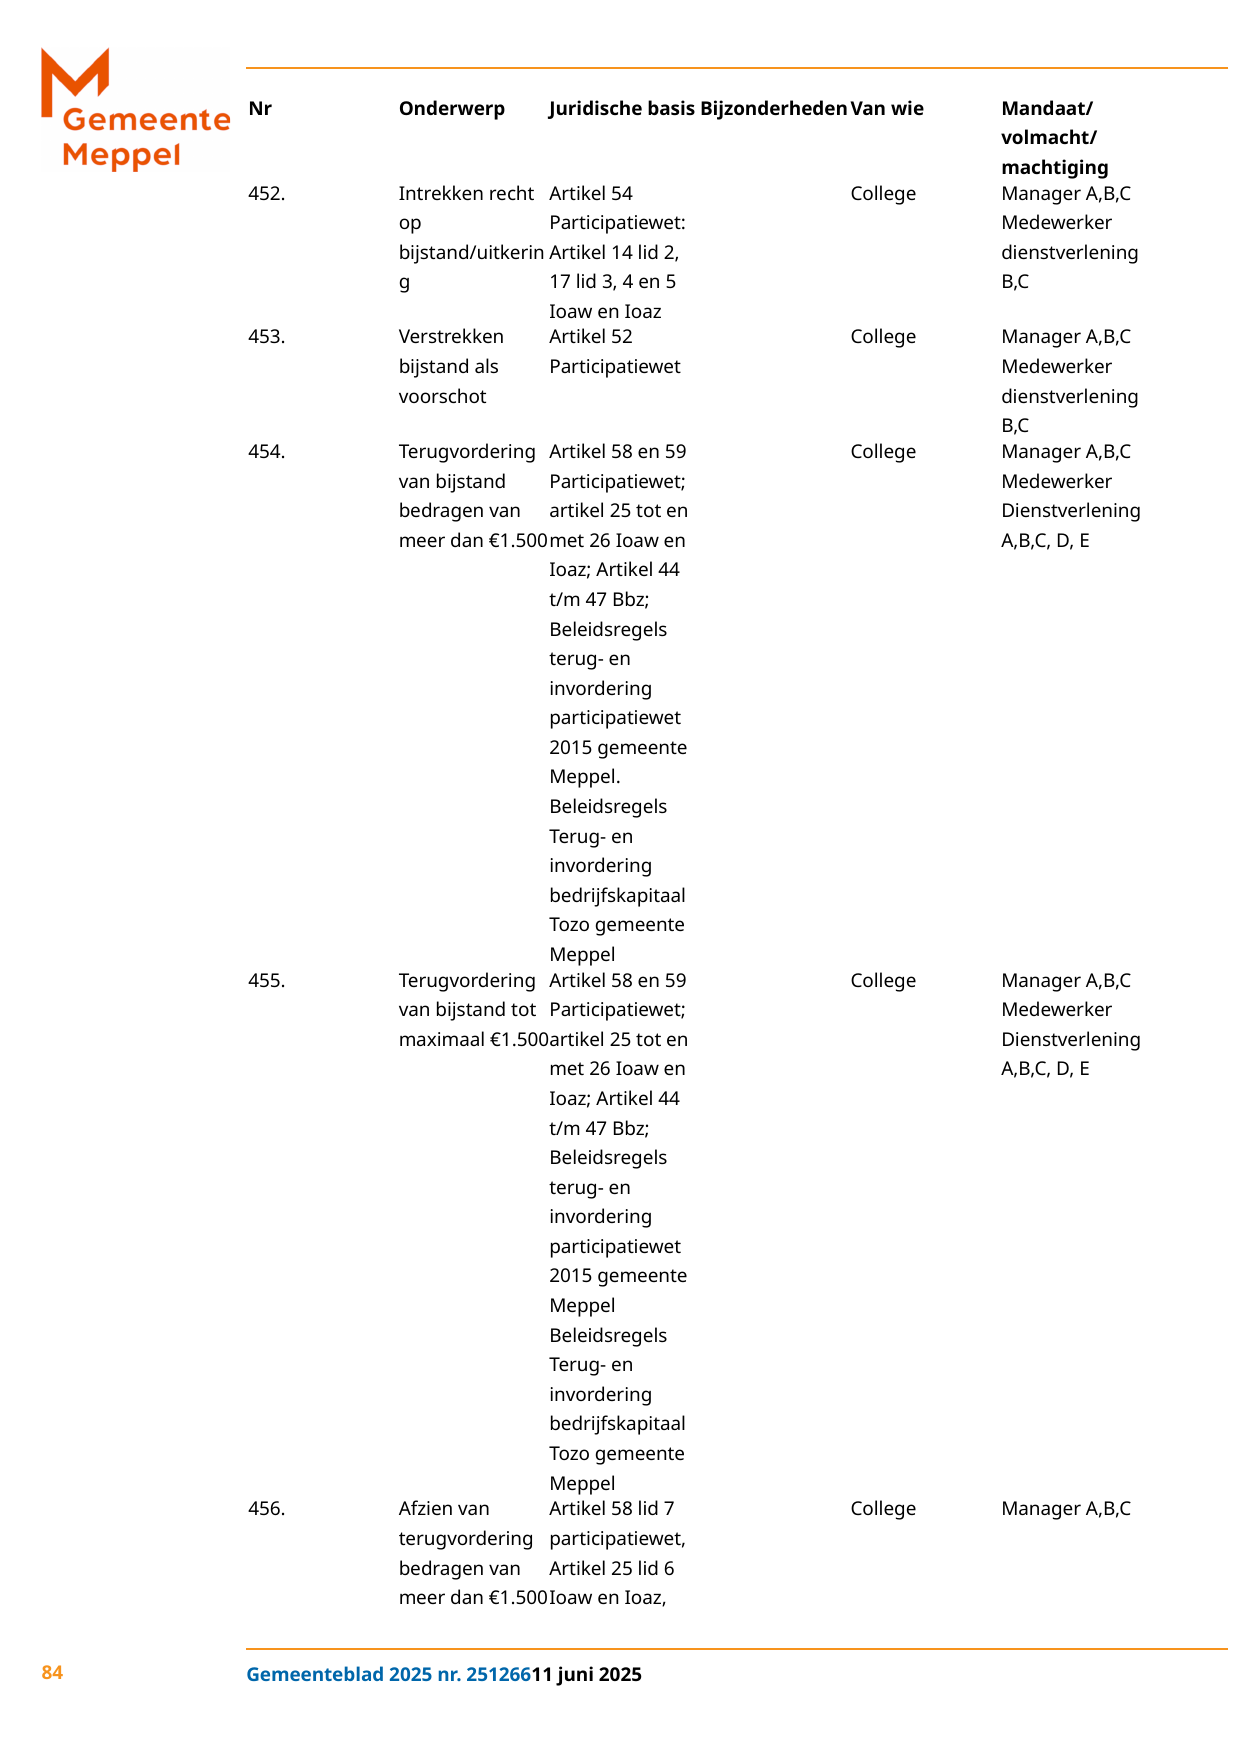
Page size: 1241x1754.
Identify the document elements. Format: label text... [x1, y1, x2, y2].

table_cell [700, 1496, 850, 1610]
table_cell College [850, 324, 1001, 438]
table_header Nr [248, 95, 398, 180]
table_cell College [850, 1496, 1001, 1610]
table_cell Terugvordering van bijstand tot maximaal €1.500 [399, 967, 549, 1496]
table_header Onderwerp [399, 95, 549, 180]
table_cell Artikel 58 en 59 Participatiewet; artikel 25 tot en met 26 Ioaw en Ioaz; Artikel 44 t/m 47 Bbz; Beleidsregels terug- en invordering participatiewet 2015 gemeente Meppel. Beleidsregels Terug- en invordering bedrijfskapitaal Tozo gemeente Meppel [549, 438, 700, 967]
picture [41, 47, 231, 172]
table_cell College [850, 438, 1001, 967]
table_cell [700, 180, 850, 324]
table_cell Manager A,B,C Medewerker Dienstverlening A,B,C, D, E [1001, 438, 1152, 967]
table_cell 454. [248, 438, 398, 967]
table_cell College [850, 967, 1001, 1496]
table_cell Manager A,B,C Medewerker dienstverlening B,C [1001, 324, 1152, 438]
table_cell 453. [248, 324, 398, 438]
table_cell Artikel 58 en 59 Participatiewet; artikel 25 tot en met 26 Ioaw en Ioaz; Artikel 44 t/m 47 Bbz; Beleidsregels terug- en invordering participatiewet 2015 gemeente Meppel Beleidsregels Terug- en invordering bedrijfskapitaal Tozo gemeente Meppel [549, 967, 700, 1496]
table_cell Verstrekken bijstand als voorschot [399, 324, 549, 438]
table_cell Artikel 52 Participatiewet [549, 324, 700, 438]
table_cell [700, 967, 850, 1496]
table_cell 455. [248, 967, 398, 1496]
table_header Van wie [850, 95, 1001, 180]
table_cell Afzien van terugvordering bedragen van meer dan €1.500 [399, 1496, 549, 1610]
table_cell [700, 438, 850, 967]
table_cell 456. [248, 1496, 398, 1610]
table_header Bijzonderheden [700, 95, 850, 180]
table_cell Manager A,B,C Medewerker dienstverlening B,C [1001, 180, 1152, 324]
table_cell Artikel 54 Participatiewet: Artikel 14 lid 2, 17 lid 3, 4 en 5 Ioaw en Ioaz [549, 180, 700, 324]
table_cell Terugvordering van bijstand bedragen van meer dan €1.500 [399, 438, 549, 967]
table_cell Manager A,B,C Medewerker Dienstverlening A,B,C, D, E [1001, 967, 1152, 1496]
table_header Mandaat/volmacht/machtiging [1001, 95, 1152, 180]
table_cell [700, 324, 850, 438]
table_cell College [850, 180, 1001, 324]
table_cell Manager A,B,C [1001, 1496, 1152, 1610]
table_cell Intrekken recht op bijstand/uitkering [399, 180, 549, 324]
table_cell Artikel 58 lid 7 participatiewet, Artikel 25 lid 6 Ioaw en Ioaz, [549, 1496, 700, 1610]
table_cell 452. [248, 180, 398, 324]
table_header Juridische basis [549, 95, 700, 180]
